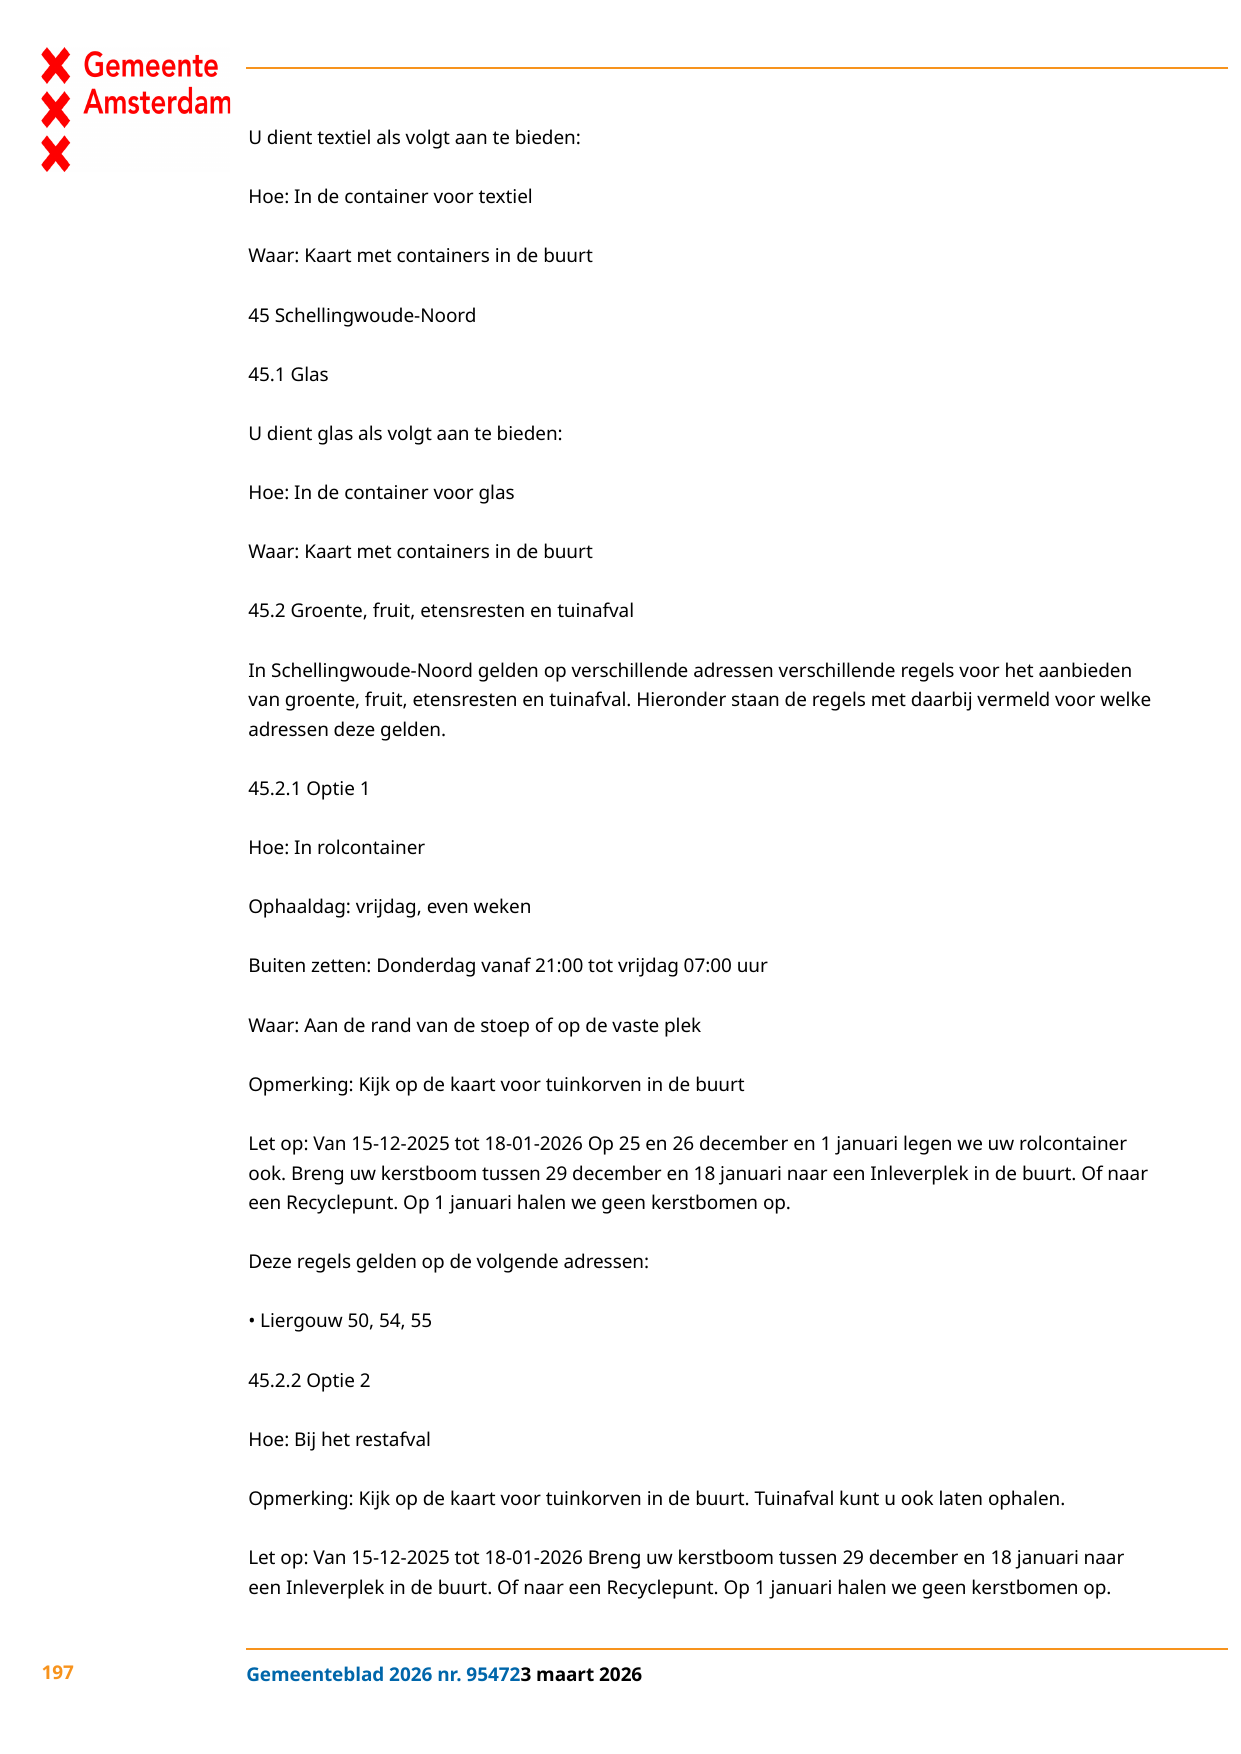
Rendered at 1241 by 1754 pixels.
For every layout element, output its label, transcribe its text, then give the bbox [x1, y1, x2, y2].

text Opmerking: Kijk op de kaart voor tuinkorven in de buurt [248, 1071, 1152, 1097]
text Hoe: In de container voor textiel [248, 183, 1152, 209]
text 45 Schellingwoude-Noord [248, 302, 1152, 328]
text Let op: Van 15-12-2025 tot 18-01-2026 Op 25 en 26 december en 1 januari legen we uw rolcontainer ook. Breng uw kerstboom tussen 29 december en 18 januari naar een Inleverplek in de buurt. Of naar een Recyclepunt. Op 1 januari halen we geen kerstbomen op. [248, 1130, 1152, 1215]
picture [41, 47, 231, 172]
text Waar: Aan de rand van de stoep of op de vaste plek [248, 1012, 1152, 1038]
text Deze regels gelden op de volgende adressen: [248, 1248, 1152, 1274]
text Let op: Van 15-12-2025 tot 18-01-2026 Breng uw kerstboom tussen 29 december en 18 januari naar een Inleverplek in de buurt. Of naar een Recyclepunt. Op 1 januari halen we geen kerstbomen op. [248, 1544, 1152, 1600]
text Hoe: In rolcontainer [248, 834, 1152, 860]
text Hoe: Bij het restafval [248, 1426, 1152, 1452]
text Waar: Kaart met containers in de buurt [248, 538, 1152, 564]
text In Schellingwoude-Noord gelden op verschillende adressen verschillende regels voor het aanbieden van groente, fruit, etensresten en tuinafval. Hieronder staan de regels met daarbij vermeld voor welke adressen deze gelden. [248, 657, 1152, 742]
text U dient textiel als volgt aan te bieden: [248, 124, 1152, 150]
text 45.1 Glas [248, 361, 1152, 387]
text U dient glas als volgt aan te bieden: [248, 420, 1152, 446]
text Ophaaldag: vrijdag, even weken [248, 893, 1152, 919]
text 45.2.2 Optie 2 [248, 1367, 1152, 1393]
text Waar: Kaart met containers in de buurt [248, 243, 1152, 268]
text 45.2 Groente, fruit, etensresten en tuinafval [248, 598, 1152, 623]
text Buiten zetten: Donderdag vanaf 21:00 tot vrijdag 07:00 uur [248, 953, 1152, 978]
text Hoe: In de container voor glas [248, 479, 1152, 505]
text 45.2.1 Optie 1 [248, 775, 1152, 801]
text • Liergouw 50, 54, 55 [248, 1308, 1152, 1333]
text Opmerking: Kijk op de kaart voor tuinkorven in de buurt. Tuinafval kunt u ook laten ophalen. [248, 1485, 1152, 1511]
